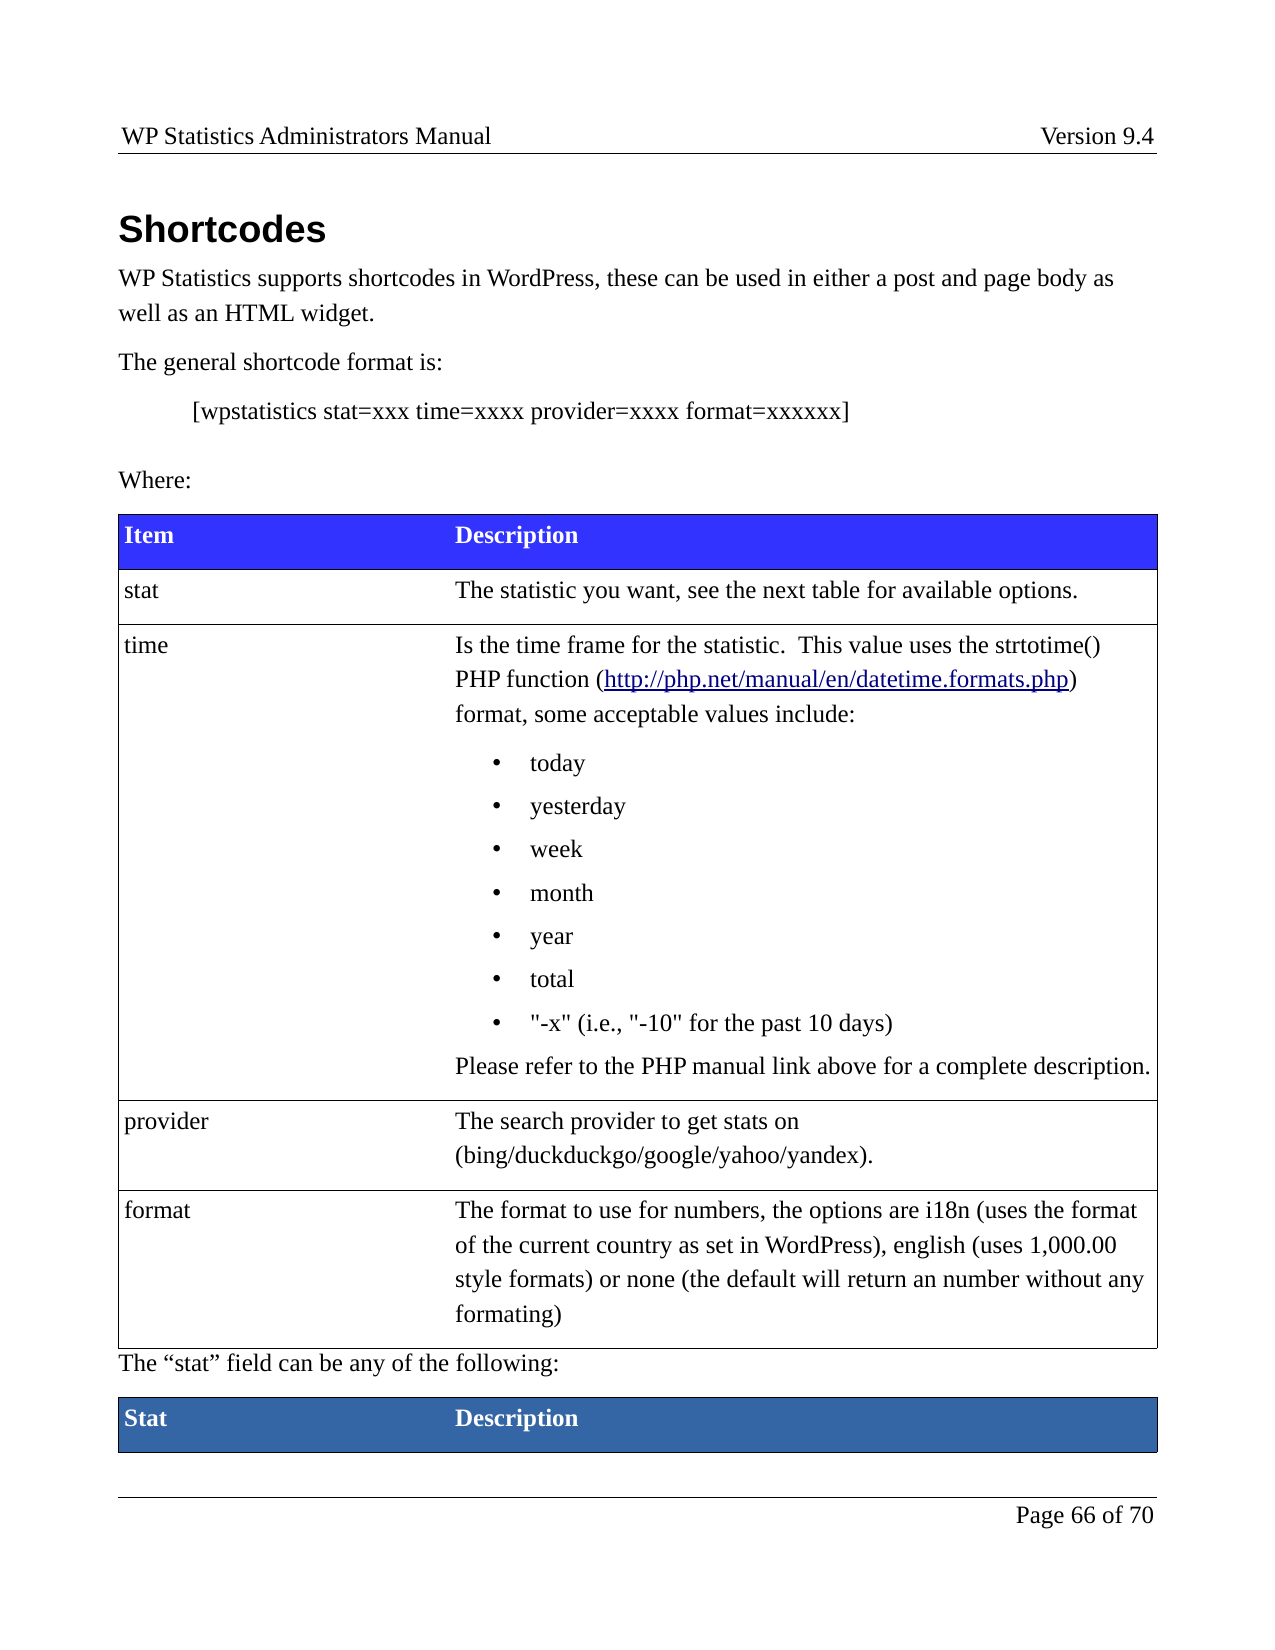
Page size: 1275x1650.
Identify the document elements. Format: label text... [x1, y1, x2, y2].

table_cell The format to use for numbers, the options are i18n (uses the format of the current country as set in WordPress), english (uses 1,000.00 style formats) or none (the default will return an number without any formating) [449, 1191, 1157, 1348]
text The general shortcode format is: [118, 347, 1157, 376]
table_cell Is the time frame for the statistic. This value uses the strtotime() PHP function (http://php.net/manual/en/datetime.formats.php) format, some acceptable values include: today yesterday week month year total "-x" (i.e., "-10" for the past 10 days) Please refer to the PHP manual link above for a complete description. [449, 625, 1157, 1100]
table_header Description [449, 1398, 1157, 1452]
table_cell provider [119, 1101, 449, 1189]
table_header Item [119, 515, 449, 569]
table_cell format [119, 1191, 449, 1348]
text The “stat” field can be any of the following: [118, 1349, 1157, 1377]
table_cell time [119, 625, 449, 1100]
table_cell The search provider to get stats on (bing/duckduckgo/google/yahoo/yandex). [449, 1101, 1157, 1189]
text [wpstatistics stat=xxx time=xxxx provider=xxxx format=xxxxxx] Where: [118, 396, 1157, 494]
table_cell stat [119, 570, 449, 624]
subtitle Shortcodes [118, 207, 1157, 251]
text WP Statistics supports shortcodes in WordPress, these can be used in either a post and page body as well as an HTML widget. [118, 263, 1157, 327]
table_cell The statistic you want, see the next table for available options. [449, 570, 1157, 624]
table_header Description [449, 515, 1157, 569]
table_header Stat [119, 1398, 449, 1452]
